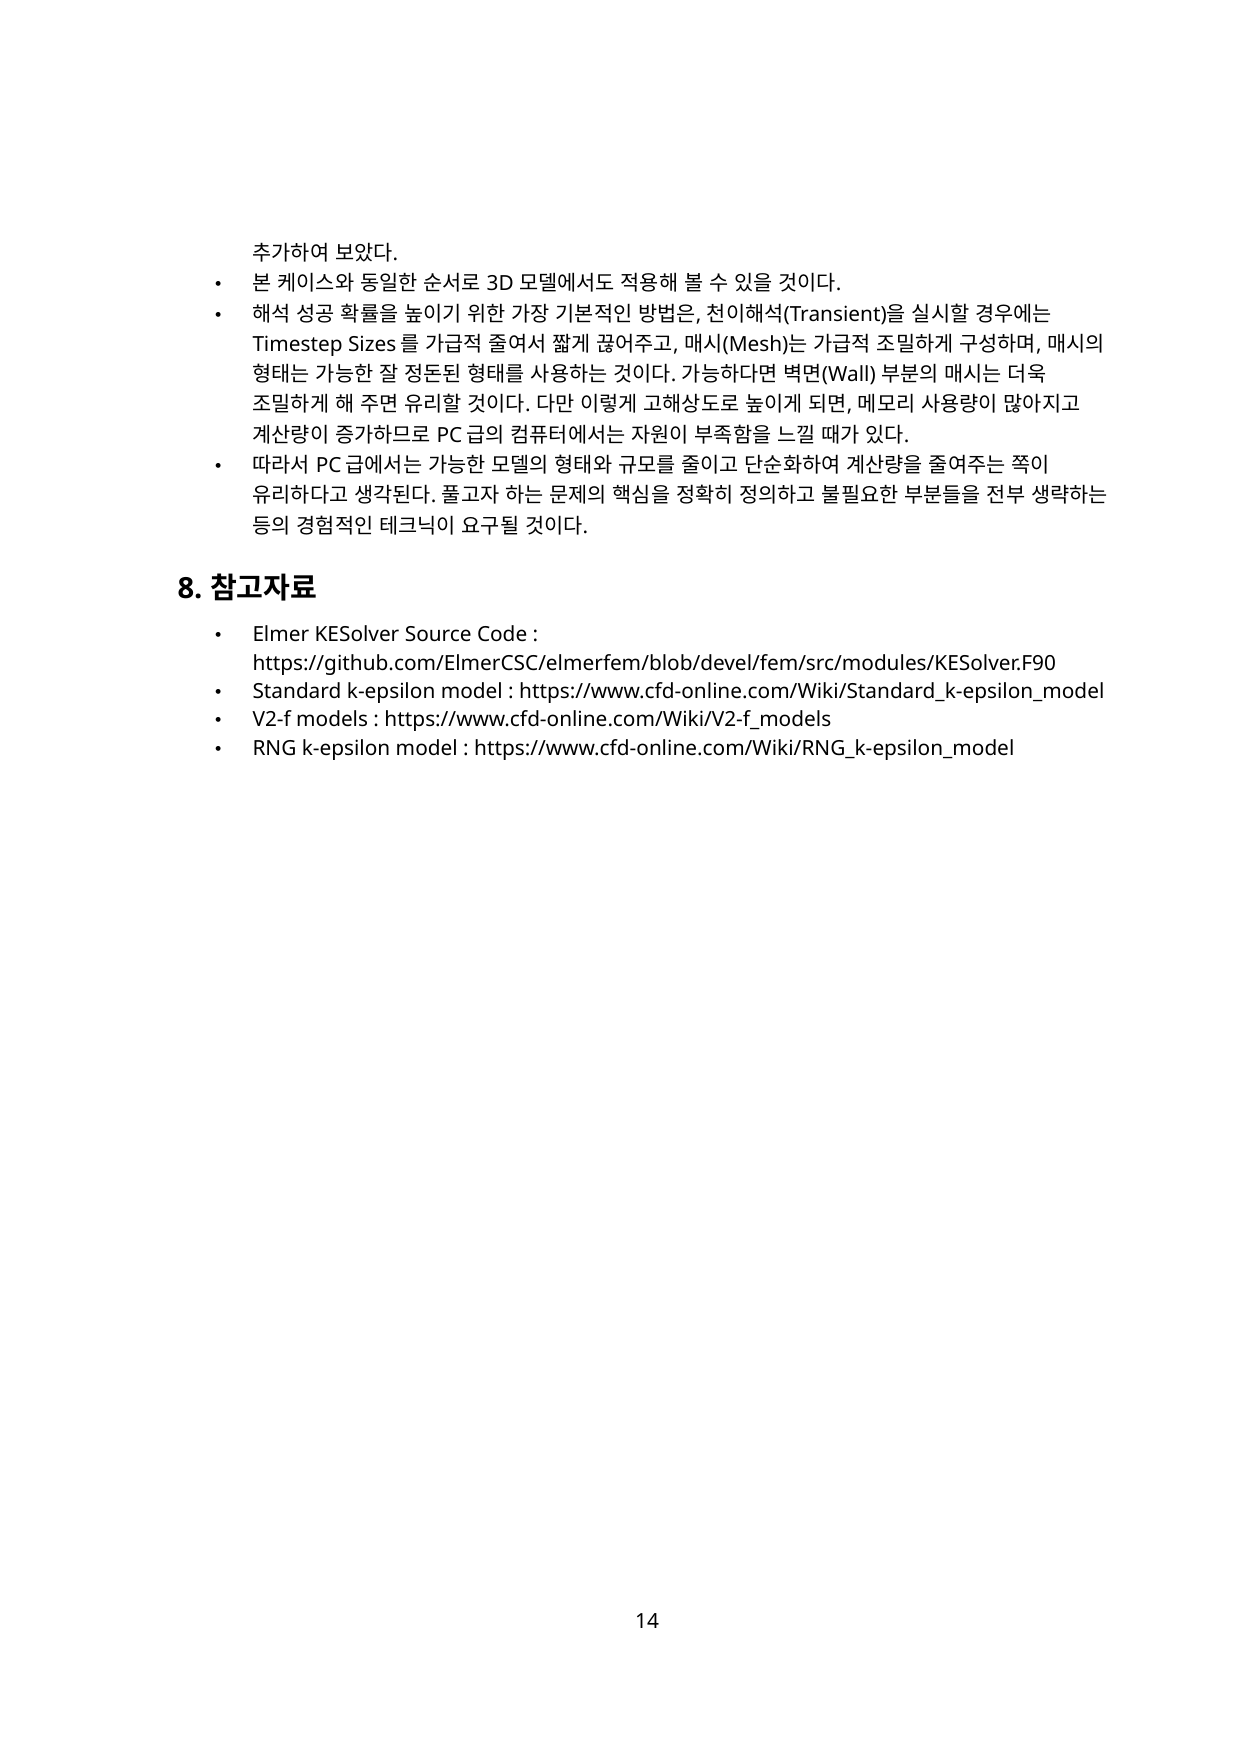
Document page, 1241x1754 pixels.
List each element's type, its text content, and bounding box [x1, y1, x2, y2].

list Standard k-epsilon model : https://www.cfd-online.com/Wiki/Standard_k-epsilon_model [215, 676, 1122, 704]
list Elmer KESolver Source Code : https://github.com/ElmerCSC/elmerfem/blob/devel/fem/src/modules/KESolver.F90 [215, 619, 1122, 676]
subtitle 8. 참고자료 [177, 564, 1122, 607]
list V2-f models : https://www.cfd-online.com/Wiki/V2-f_models [215, 704, 1122, 733]
list 추가하여 보았다. [215, 236, 1122, 266]
list 따라서 PC급에서는 가능한 모델의 형태와 규모를 줄이고 단순화하여 계산량을 줄여주는 쪽이 유리하다고 생각된다. 풀고자 하는 문제의 핵심을 정확히 정의하고 불필요한 부분들을 전부 생략하는 등의 경험적인 테크닉이 요구될 것이다. [215, 448, 1122, 539]
list RNG k-epsilon model : https://www.cfd-online.com/Wiki/RNG_k-epsilon_model [215, 733, 1122, 761]
list 해석 성공 확률을 높이기 위한 가장 기본적인 방법은, 천이해석(Transient)을 실시할 경우에는 Timestep Sizes를 가급적 줄여서 짧게 끊어주고, 매시(Mesh)는 가급적 조밀하게 구성하며, 매시의 형태는 가능한 잘 정돈된 형태를 사용하는 것이다. 가능하다면 벽면(Wall) 부분의 매시는 더욱 조밀하게 해 주면 유리할 것이다. 다만 이렇게 고해상도로 높이게 되면, 메모리 사용량이 많아지고 계산량이 증가하므로 PC급의 컴퓨터에서는 자원이 부족함을 느낄 때가 있다. [215, 297, 1122, 448]
list 본 케이스와 동일한 순서로 3D 모델에서도 적용해 볼 수 있을 것이다. [215, 266, 1122, 297]
